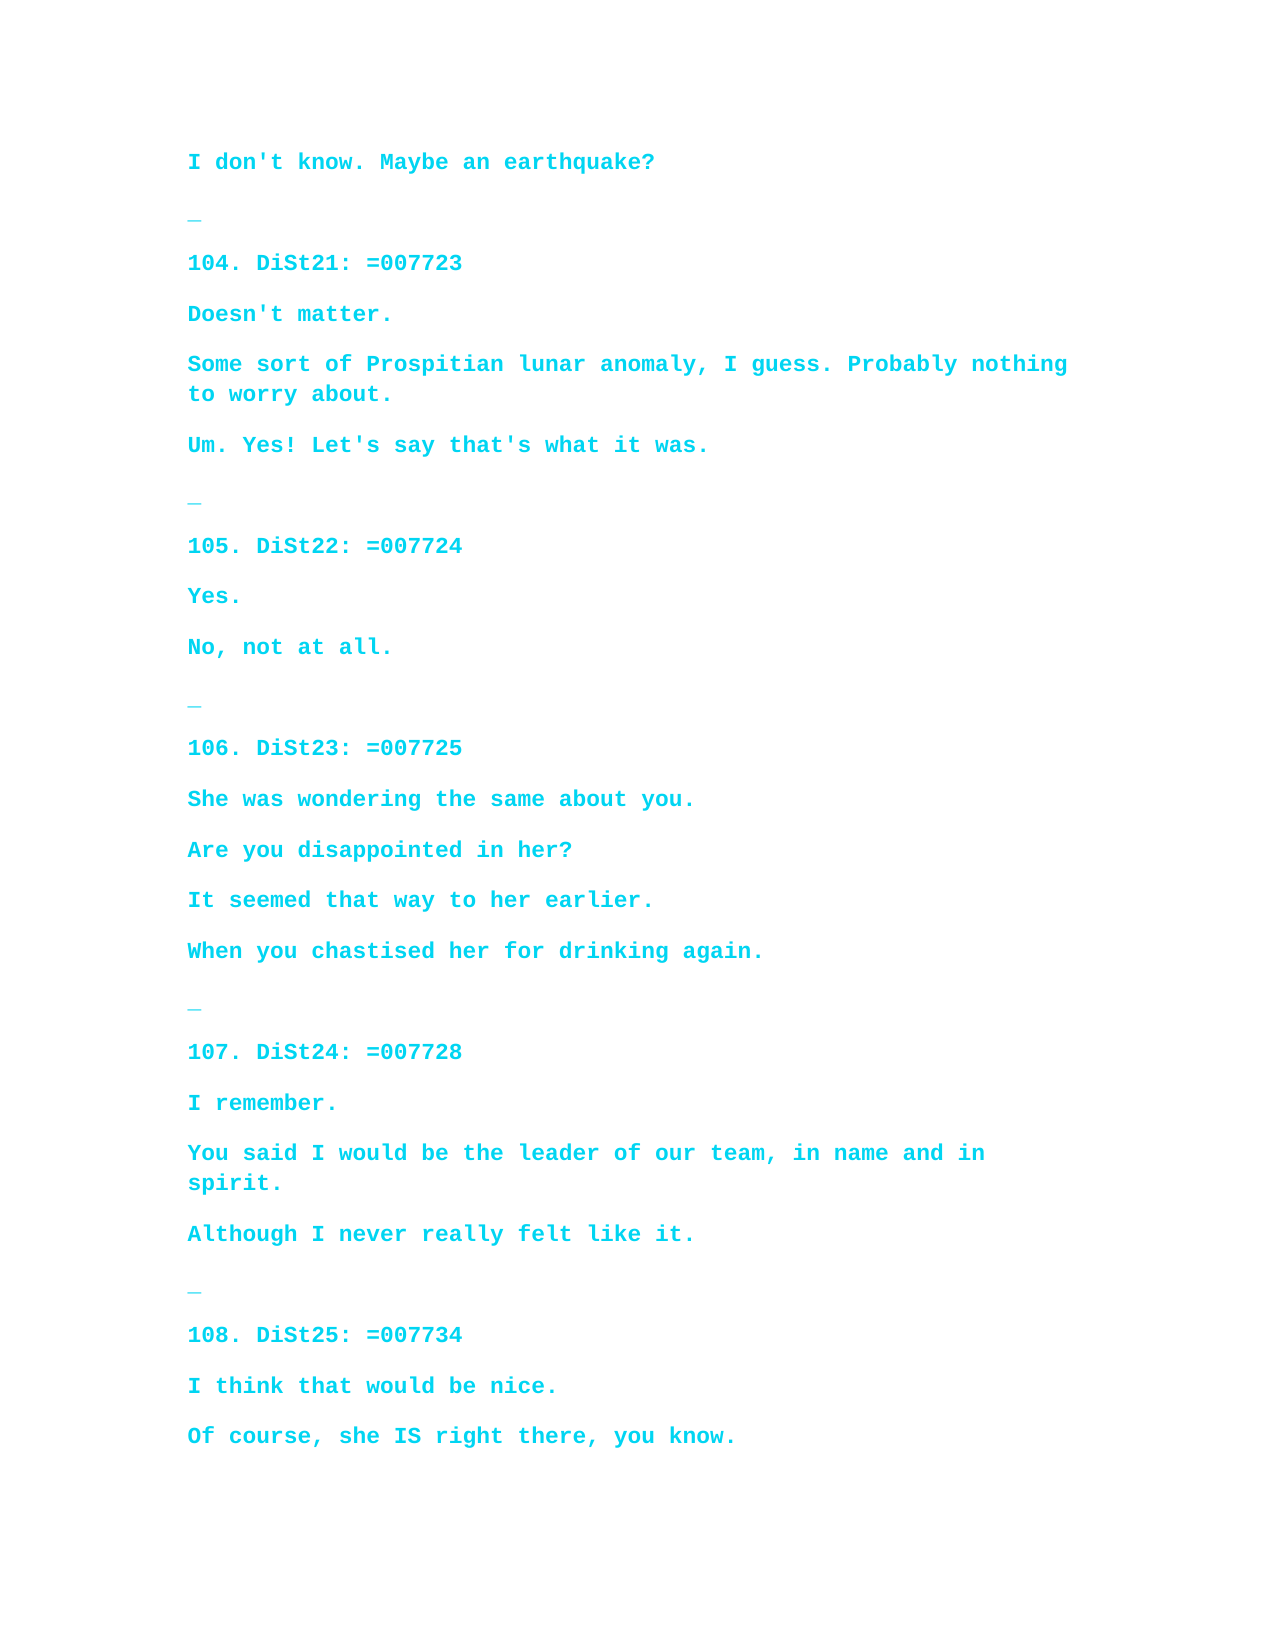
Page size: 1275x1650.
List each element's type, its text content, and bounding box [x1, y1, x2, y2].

text Are you disappointed in her? [187, 838, 1087, 864]
text Yes. [187, 585, 1087, 611]
text _ [187, 990, 1087, 1016]
text I don't know. Maybe an earthquake? [187, 150, 1087, 176]
text _ [187, 686, 1087, 712]
text 107. DiSt24: =007728 [187, 1040, 1087, 1066]
text When you chastised her for drinking again. [187, 939, 1087, 965]
text Although I never really felt like it. [187, 1222, 1087, 1248]
text 106. DiSt23: =007725 [187, 737, 1087, 763]
text I think that would be nice. [187, 1374, 1087, 1400]
text No, not at all. [187, 635, 1087, 661]
text She was wondering the same about you. [187, 787, 1087, 813]
text _ [187, 201, 1087, 227]
text _ [187, 1273, 1087, 1299]
text It seemed that way to her earlier. [187, 888, 1087, 914]
text I remember. [187, 1091, 1087, 1117]
text 105. DiSt22: =007724 [187, 534, 1087, 560]
text Of course, she IS right there, you know. [187, 1424, 1087, 1451]
text Doesn't matter. [187, 302, 1087, 328]
text Some sort of Prospitian lunar anomaly, I guess. Probably nothing to worry about. [187, 352, 1087, 408]
text 108. DiSt25: =007734 [187, 1323, 1087, 1349]
text 104. DiSt21: =007723 [187, 251, 1087, 277]
text You said I would be the leader of our team, in name and in spirit. [187, 1142, 1087, 1197]
text _ [187, 483, 1087, 509]
text Um. Yes! Let's say that's what it was. [187, 433, 1087, 459]
